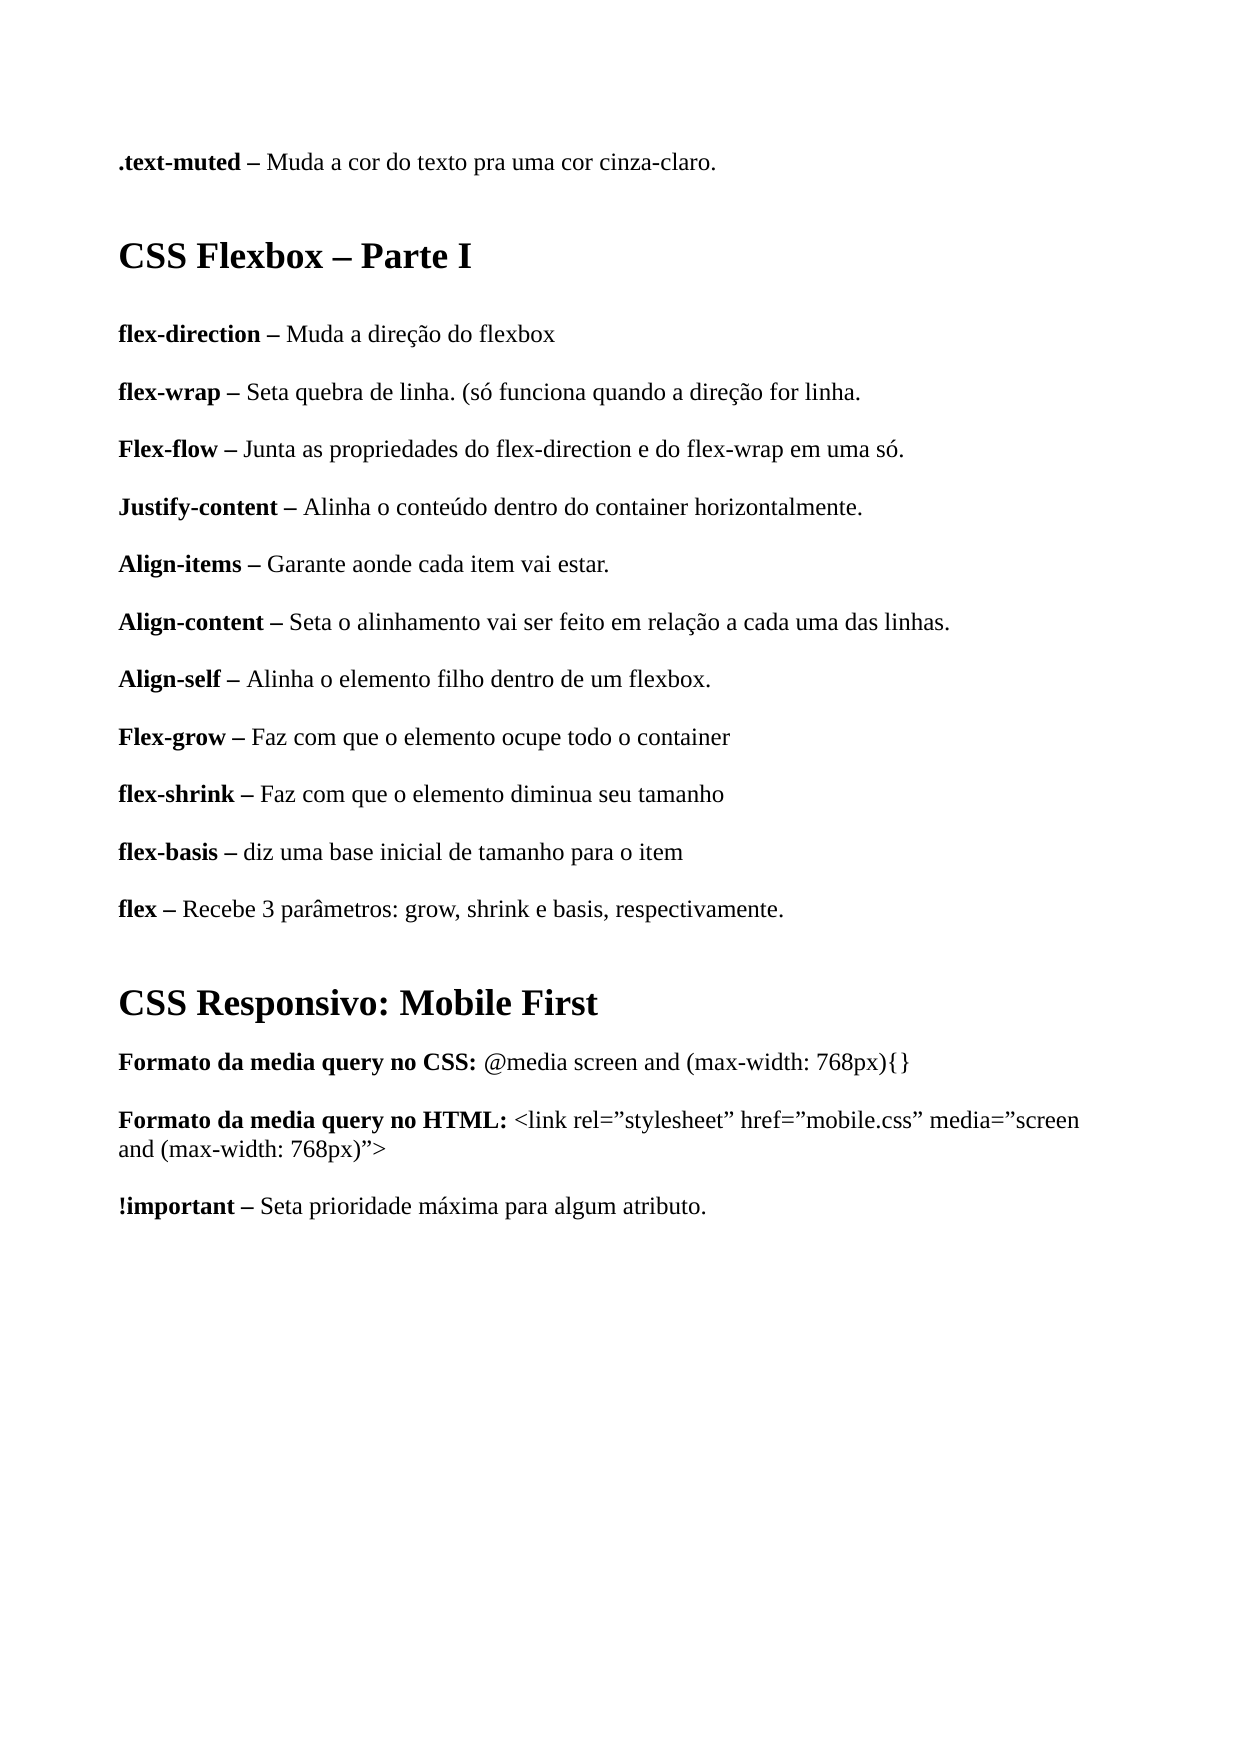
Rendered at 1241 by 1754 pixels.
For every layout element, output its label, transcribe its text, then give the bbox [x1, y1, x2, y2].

text flex – Recebe 3 parâmetros: grow, shrink e basis, respectivamente. [118, 894, 1122, 923]
text flex-wrap – Seta quebra de linha. (só funciona quando a direção for linha. [118, 377, 1122, 406]
text Flex-flow – Junta as propriedades do flex-direction e do flex-wrap em uma só. [118, 434, 1122, 463]
text Formato da media query no CSS: @media screen and (max-width: 768px){} [118, 1047, 1122, 1076]
text Align-content – Seta o alinhamento vai ser feito em relação a cada uma das linhas. [118, 607, 1122, 636]
text flex-shrink – Faz com que o elemento diminua seu tamanho [118, 779, 1122, 808]
text CSS Flexbox – Parte I [118, 233, 1122, 276]
text Justify-content – Alinha o conteúdo dentro do container horizontalmente. [118, 492, 1122, 521]
text Formato da media query no HTML: <link rel=”stylesheet” href=”mobile.css” media=”screen and (max-width: 768px)”> [118, 1105, 1122, 1162]
text Flex-grow – Faz com que o elemento ocupe todo o container [118, 722, 1122, 751]
text flex-direction – Muda a direção do flexbox [118, 319, 1122, 348]
text !important – Seta prioridade máxima para algum atributo. [118, 1191, 1122, 1220]
text CSS Responsivo: Mobile First [118, 981, 1122, 1024]
text flex-basis – diz uma base inicial de tamanho para o item [118, 837, 1122, 866]
text .text-muted – Muda a cor do texto pra uma cor cinza-claro. [118, 147, 1122, 176]
text Align-items – Garante aonde cada item vai estar. [118, 549, 1122, 578]
text Align-self – Alinha o elemento filho dentro de um flexbox. [118, 664, 1122, 693]
